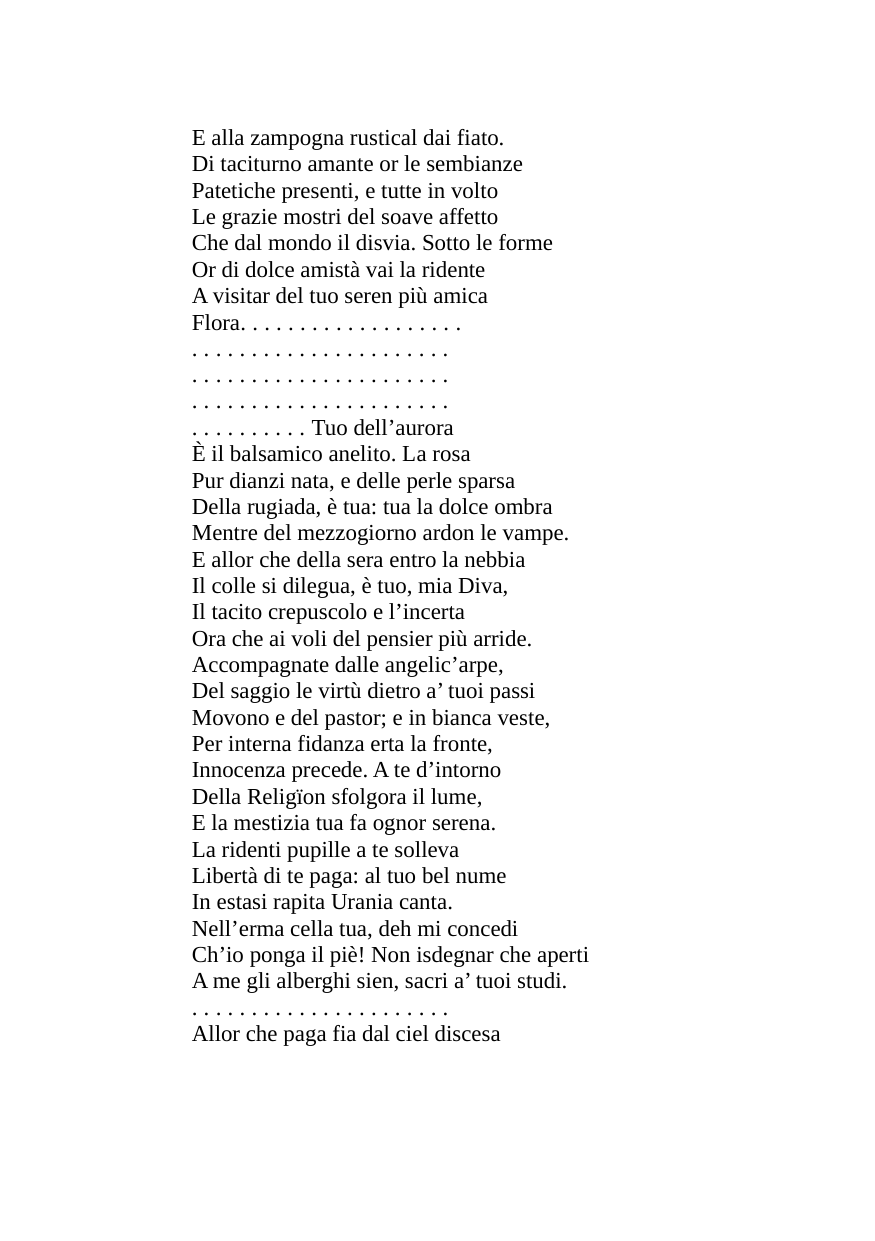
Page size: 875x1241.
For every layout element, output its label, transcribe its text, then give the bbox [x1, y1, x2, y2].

text E alla zampogna rustical dai fiato. Di taciturno amante or le sembianze Patetiche presenti, e tutte in volto Le grazie mostri del soave affetto Che dal mondo il disvia. Sotto le forme Or di dolce amistà vai la ridente A visitar del tuo seren più amica Flora................... ...................... ...................... ...................... ..........Tuo dell’aurora È il balsamico anelito. La rosa Pur dianzi nata, e delle perle sparsa Della rugiada, è tua: tua la dolce ombra Mentre del mezzogiorno ardon le vampe. E allor che della sera entro la nebbia Il colle si dilegua, è tuo, mia Diva, Il tacito crepuscolo e l’incerta Ora che ai voli del pensier più arride. Accompagnate dalle angelic’arpe, Del saggio le virtù dietro a’ tuoi passi Movono e del pastor; e in bianca veste, Per interna fidanza erta la fronte, Innocenza precede. A te d’intorno Della Religïon sfolgora il lume, E la mestizia tua fa ognor serena. La ridenti pupille a te solleva Libertà di te paga: al tuo bel nume In estasi rapita Urania canta. Nell’erma cella tua, deh mi concedi Ch’io ponga il piè! Non isdegnar che aperti A me gli alberghi sien, sacri a’ tuoi studi. ...................... Allor che paga fia dal ciel discesa [192, 124, 755, 1046]
